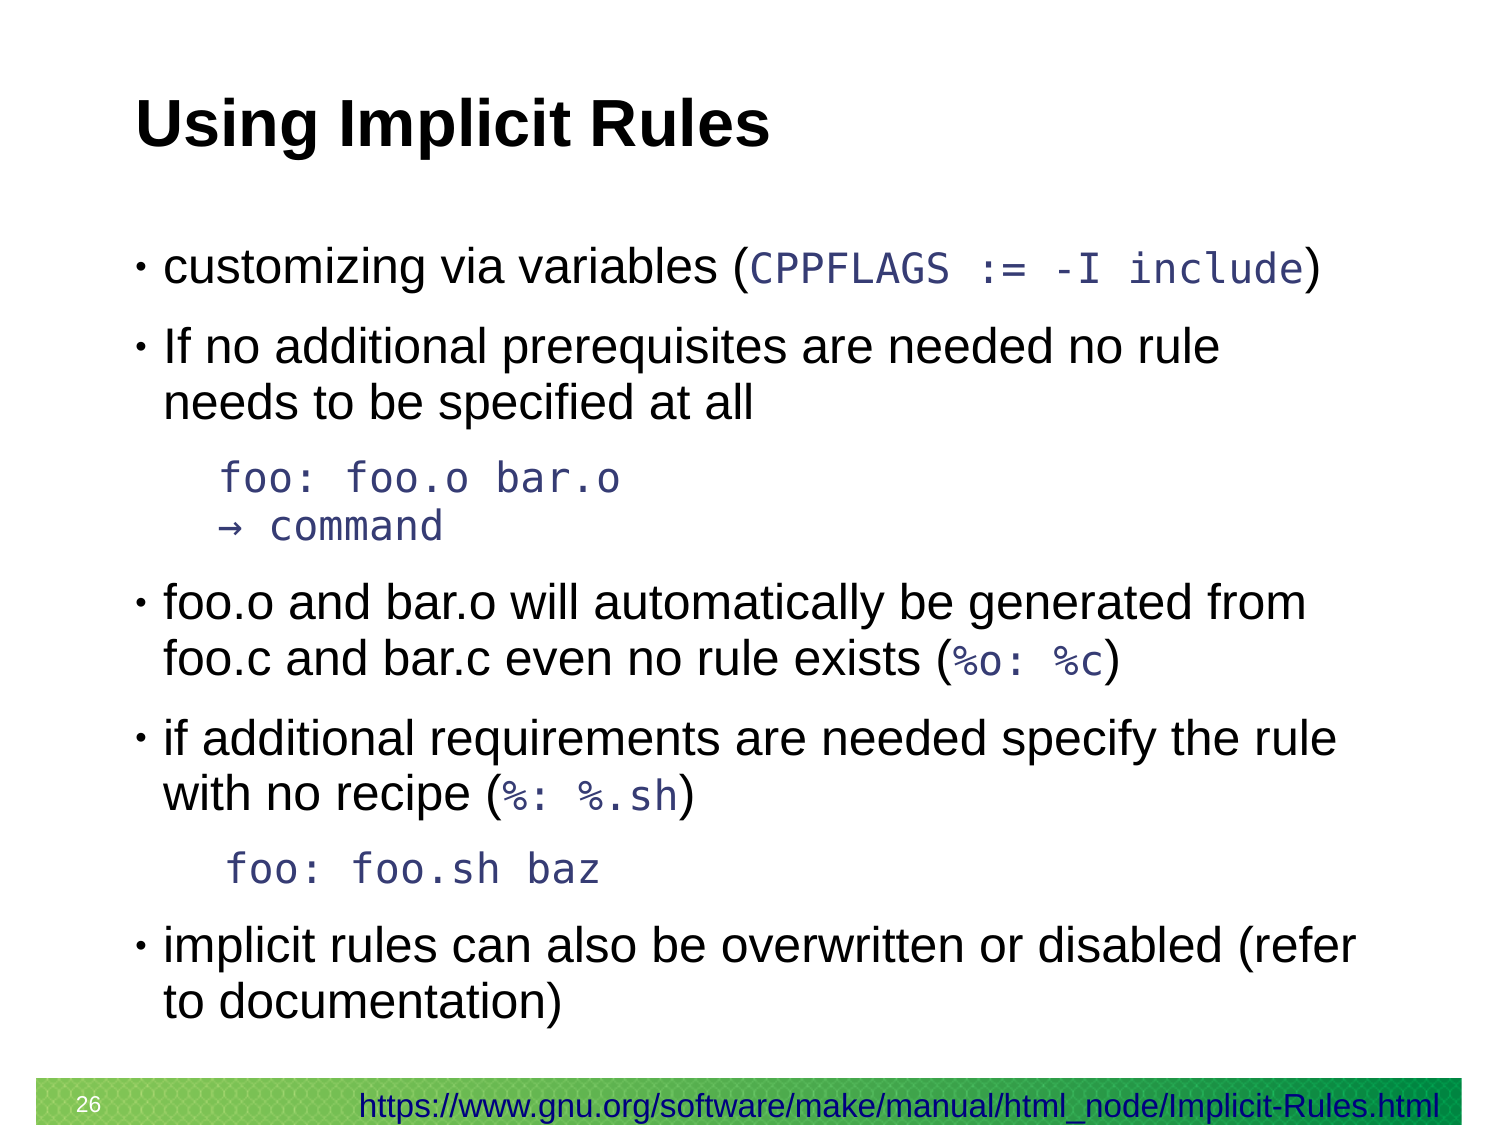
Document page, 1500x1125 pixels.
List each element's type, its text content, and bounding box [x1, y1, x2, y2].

title Using Implicit Rules [135, 41, 1372, 204]
text_box https://www.gnu.org/software/make/manual/html_node/Implicit-Rules.html [344, 1080, 1459, 1125]
picture [36, 1078, 1462, 1125]
list customizing via variables (CPPFLAGS := -I include) If no additional prerequisites are needed no rule needs to be specified at all foo: foo.o bar.o → command foo.o and bar.o will automatically be generated from foo.c and bar.c even no rule exists (%o: %c) if additional requirements are needed specify the rule with no recipe (%: %.sh) foo: foo.sh baz implicit rules can also be overwritten or disabled (refer to documentation) [135, 238, 1372, 982]
